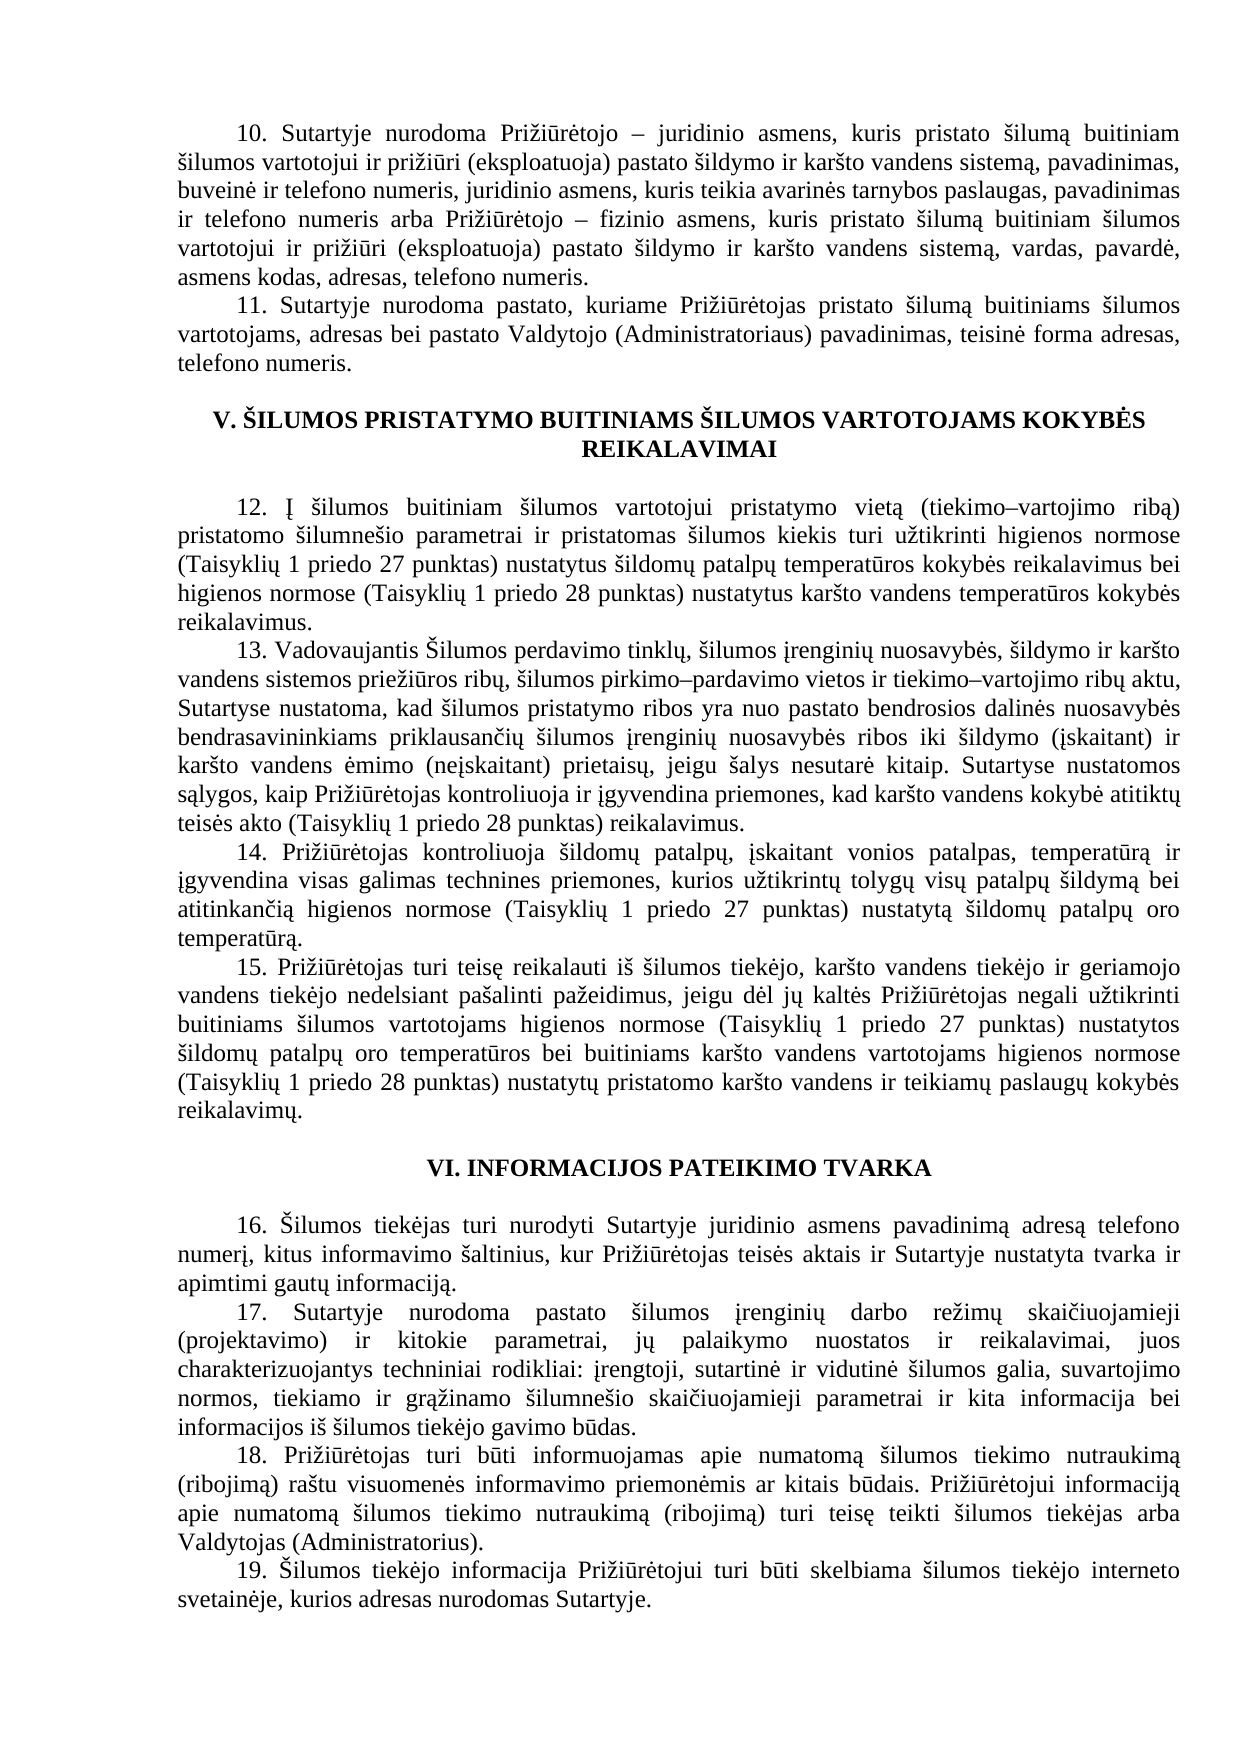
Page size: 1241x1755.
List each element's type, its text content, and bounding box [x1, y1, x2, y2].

text 15. Prižiūrėtojas turi teisę reikalauti iš šilumos tiekėjo, karšto vandens tiekėjo ir geriamojo vandens tiekėjo nedelsiant pašalinti pažeidimus, jeigu dėl jų kaltės Prižiūrėtojas negali užtikrinti buitiniams šilumos vartotojams higienos normose (Taisyklių 1 priedo 27 punktas) nustatytos šildomų patalpų oro temperatūros bei buitiniams karšto vandens vartotojams higienos normose (Taisyklių 1 priedo 28 punktas) nustatytų pristatomo karšto vandens ir teikiamų paslaugų kokybės reikalavimų. [177, 952, 1181, 1124]
text 11. Sutartyje nurodoma pastato, kuriame Prižiūrėtojas pristato šilumą buitiniams šilumos vartotojams, adresas bei pastato Valdytojo (Administratoriaus) pavadinimas, teisinė forma adresas, telefono numeris. [177, 291, 1181, 377]
text 19. Šilumos tiekėjo informacija Prižiūrėtojui turi būti skelbiama šilumos tiekėjo interneto svetainėje, kurios adresas nurodomas Sutartyje. [177, 1556, 1181, 1613]
text 13. Vadovaujantis Šilumos perdavimo tinklų, šilumos įrenginių nuosavybės, šildymo ir karšto vandens sistemos priežiūros ribų, šilumos pirkimo–pardavimo vietos ir tiekimo–vartojimo ribų aktu, Sutartyse nustatoma, kad šilumos pristatymo ribos yra nuo pastato bendrosios dalinės nuosavybės bendrasavininkiams priklausančių šilumos įrenginių nuosavybės ribos iki šildymo (įskaitant) ir karšto vandens ėmimo (neįskaitant) prietaisų, jeigu šalys nesutarė kitaip. Sutartyse nustatomos sąlygos, kaip Prižiūrėtojas kontroliuoja ir įgyvendina priemones, kad karšto vandens kokybė atitiktų teisės akto (Taisyklių 1 priedo 28 punktas) reikalavimus. [177, 636, 1181, 837]
text VI. INFORMACIJOS PATEIKIMO TVARKA [177, 1153, 1181, 1182]
text 18. Prižiūrėtojas turi būti informuojamas apie numatomą šilumos tiekimo nutraukimą (ribojimą) raštu visuomenės informavimo priemonėmis ar kitais būdais. Prižiūrėtojui informaciją apie numatomą šilumos tiekimo nutraukimą (ribojimą) turi teisę teikti šilumos tiekėjas arba Valdytojas (Administratorius). [177, 1441, 1181, 1556]
text 10. Sutartyje nurodoma Prižiūrėtojo – juridinio asmens, kuris pristato šilumą buitiniam šilumos vartotojui ir prižiūri (eksploatuoja) pastato šildymo ir karšto vandens sistemą, pavadinimas, buveinė ir telefono numeris, juridinio asmens, kuris teikia avarinės tarnybos paslaugas, pavadinimas ir telefono numeris arba Prižiūrėtojo – fizinio asmens, kuris pristato šilumą buitiniam šilumos vartotojui ir prižiūri (eksploatuoja) pastato šildymo ir karšto vandens sistemą, vardas, pavardė, asmens kodas, adresas, telefono numeris. [177, 118, 1181, 291]
text 16. Šilumos tiekėjas turi nurodyti Sutartyje juridinio asmens pavadinimą adresą telefono numerį, kitus informavimo šaltinius, kur Prižiūrėtojas teisės aktais ir Sutartyje nustatyta tvarka ir apimtimi gautų informaciją. [177, 1211, 1181, 1297]
text V. ŠILUMOS PRISTATYMO BUITINIAMS ŠILUMOS VARTOTOJAMS KOKYBĖS REIKALAVIMAI [177, 406, 1181, 463]
text 12. Į šilumos buitiniam šilumos vartotojui pristatymo vietą (tiekimo–vartojimo ribą) pristatomo šilumnešio parametrai ir pristatomas šilumos kiekis turi užtikrinti higienos normose (Taisyklių 1 priedo 27 punktas) nustatytus šildomų patalpų temperatūros kokybės reikalavimus bei higienos normose (Taisyklių 1 priedo 28 punktas) nustatytus karšto vandens temperatūros kokybės reikalavimus. [177, 492, 1181, 636]
text 17. Sutartyje nurodoma pastato šilumos įrenginių darbo režimų skaičiuojamieji (projektavimo) ir kitokie parametrai, jų palaikymo nuostatos ir reikalavimai, juos charakterizuojantys techniniai rodikliai: įrengtoji, sutartinė ir vidutinė šilumos galia, suvartojimo normos, tiekiamo ir grąžinamo šilumnešio skaičiuojamieji parametrai ir kita informacija bei informacijos iš šilumos tiekėjo gavimo būdas. [177, 1297, 1181, 1441]
text 14. Prižiūrėtojas kontroliuoja šildomų patalpų, įskaitant vonios patalpas, temperatūrą ir įgyvendina visas galimas technines priemones, kurios užtikrintų tolygų visų patalpų šildymą bei atitinkančią higienos normose (Taisyklių 1 priedo 27 punktas) nustatytą šildomų patalpų oro temperatūrą. [177, 837, 1181, 952]
